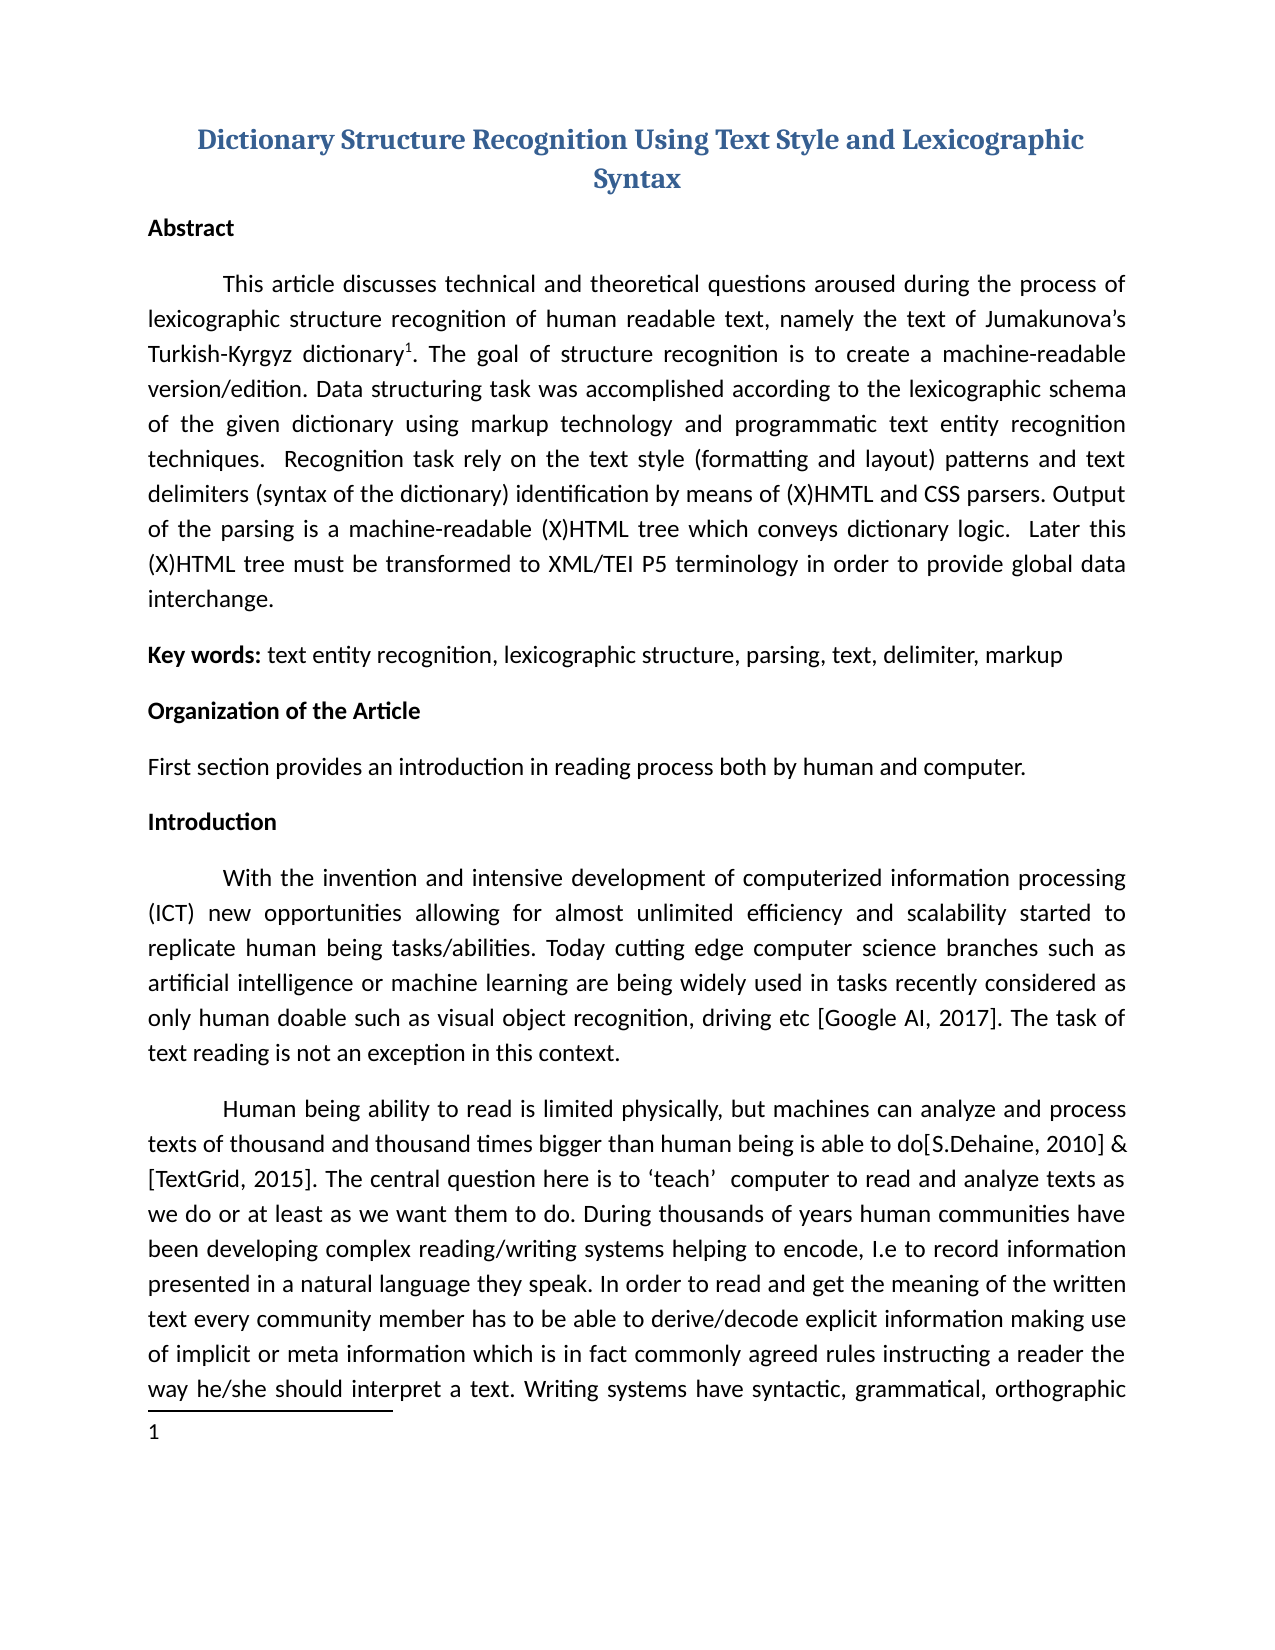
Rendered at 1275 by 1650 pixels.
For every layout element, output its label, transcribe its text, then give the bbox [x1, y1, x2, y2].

subtitle Dictionary Structure Recognition Using Text Style and Lexicographic Syntax [148, 123, 1127, 195]
text Abstract [148, 212, 1127, 243]
text First section provides an introduction in reading process both by human and computer. [148, 751, 1127, 781]
text Key words: text entity recognition, lexicographic structure, parsing, text, delimiter, markup [148, 639, 1127, 669]
text Introduction [148, 806, 1127, 837]
text This article discusses technical and theoretical questions aroused during the process of lexicographic structure recognition of human readable text, namely the text of Jumakunova’s Turkish-Kyrgyz dictionary. The goal of structure recognition is to create a machine-readable version/edition. Data structuring task was accomplished according to the lexicographic schema of the given dictionary using markup technology and programmatic text entity recognition techniques. Recognition task rely on the text style (formatting and layout) patterns and text delimiters (syntax of the dictionary) identification by means of (X)HMTL and CSS parsers. Output of the parsing is a machine-readable (X)HTML tree which conveys dictionary logic. Later this (X)HTML tree must be transformed to XML/TEI P5 terminology in order to provide global data interchange. [148, 268, 1127, 614]
text Human being ability to read is limited physically, but machines can analyze and process texts of thousand and thousand times bigger than human being is able to do[S.Dehaine, 2010] & [TextGrid, 2015]. The central question here is to ‘teach’ computer to read and analyze texts as we do or at least as we want them to do. During thousands of years human communities have been developing complex reading/writing systems helping to encode, I.e to record information presented in a natural language they speak. In order to read and get the meaning of the written text every community member has to be able to derive/decode explicit information making use of implicit or meta information which is in fact commonly agreed rules instructing a reader the way he/she should interpret a text. Writing systems have syntactic, grammatical, orthographic [148, 1093, 1127, 1404]
text Organization of the Article [148, 695, 1127, 725]
text With the invention and intensive development of computerized information processing (ICT) new opportunities allowing for almost unlimited efficiency and scalability started to replicate human being tasks/abilities. Today cutting edge computer science branches such as artificial intelligence or machine learning are being widely used in tasks recently considered as only human doable such as visual object recognition, driving etc [Google AI, 2017]. The task of text reading is not an exception in this context. [148, 862, 1127, 1068]
